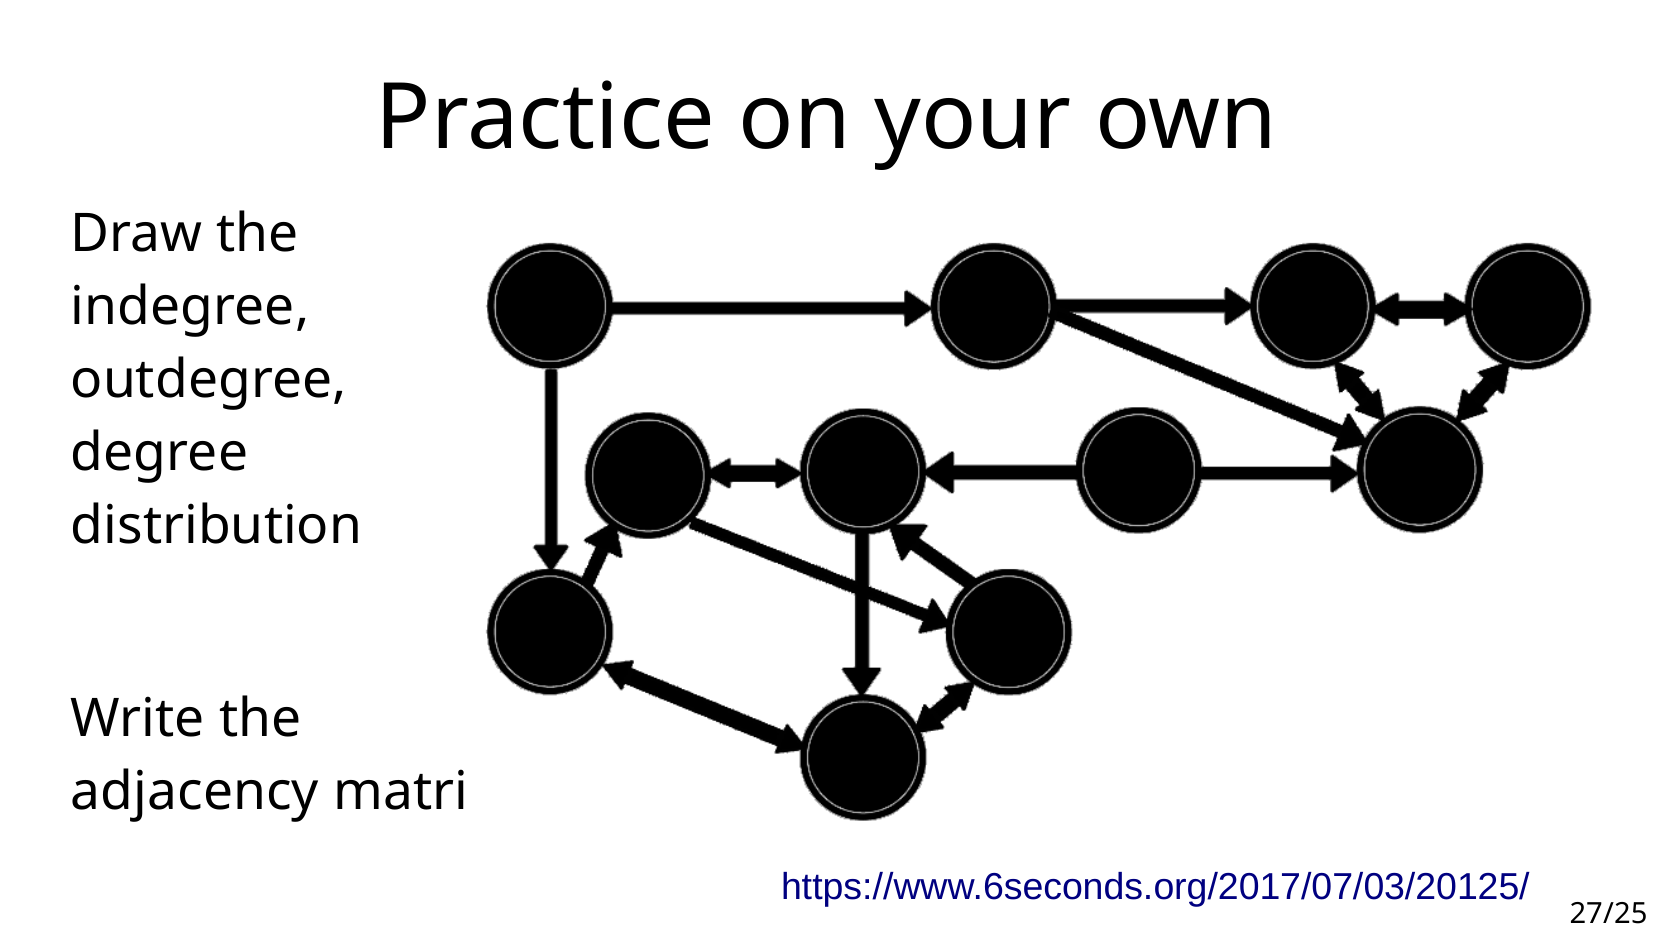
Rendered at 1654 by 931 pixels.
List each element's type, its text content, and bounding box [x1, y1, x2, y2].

title Practice on your own [82, 1, 1571, 210]
picture [465, 210, 1606, 841]
text_box https://www.6seconds.org/2017/07/03/20125/ [766, 858, 1546, 916]
list Draw the indegree, outdegree, degree distribution Write the adjacency matrix [70, 193, 514, 841]
